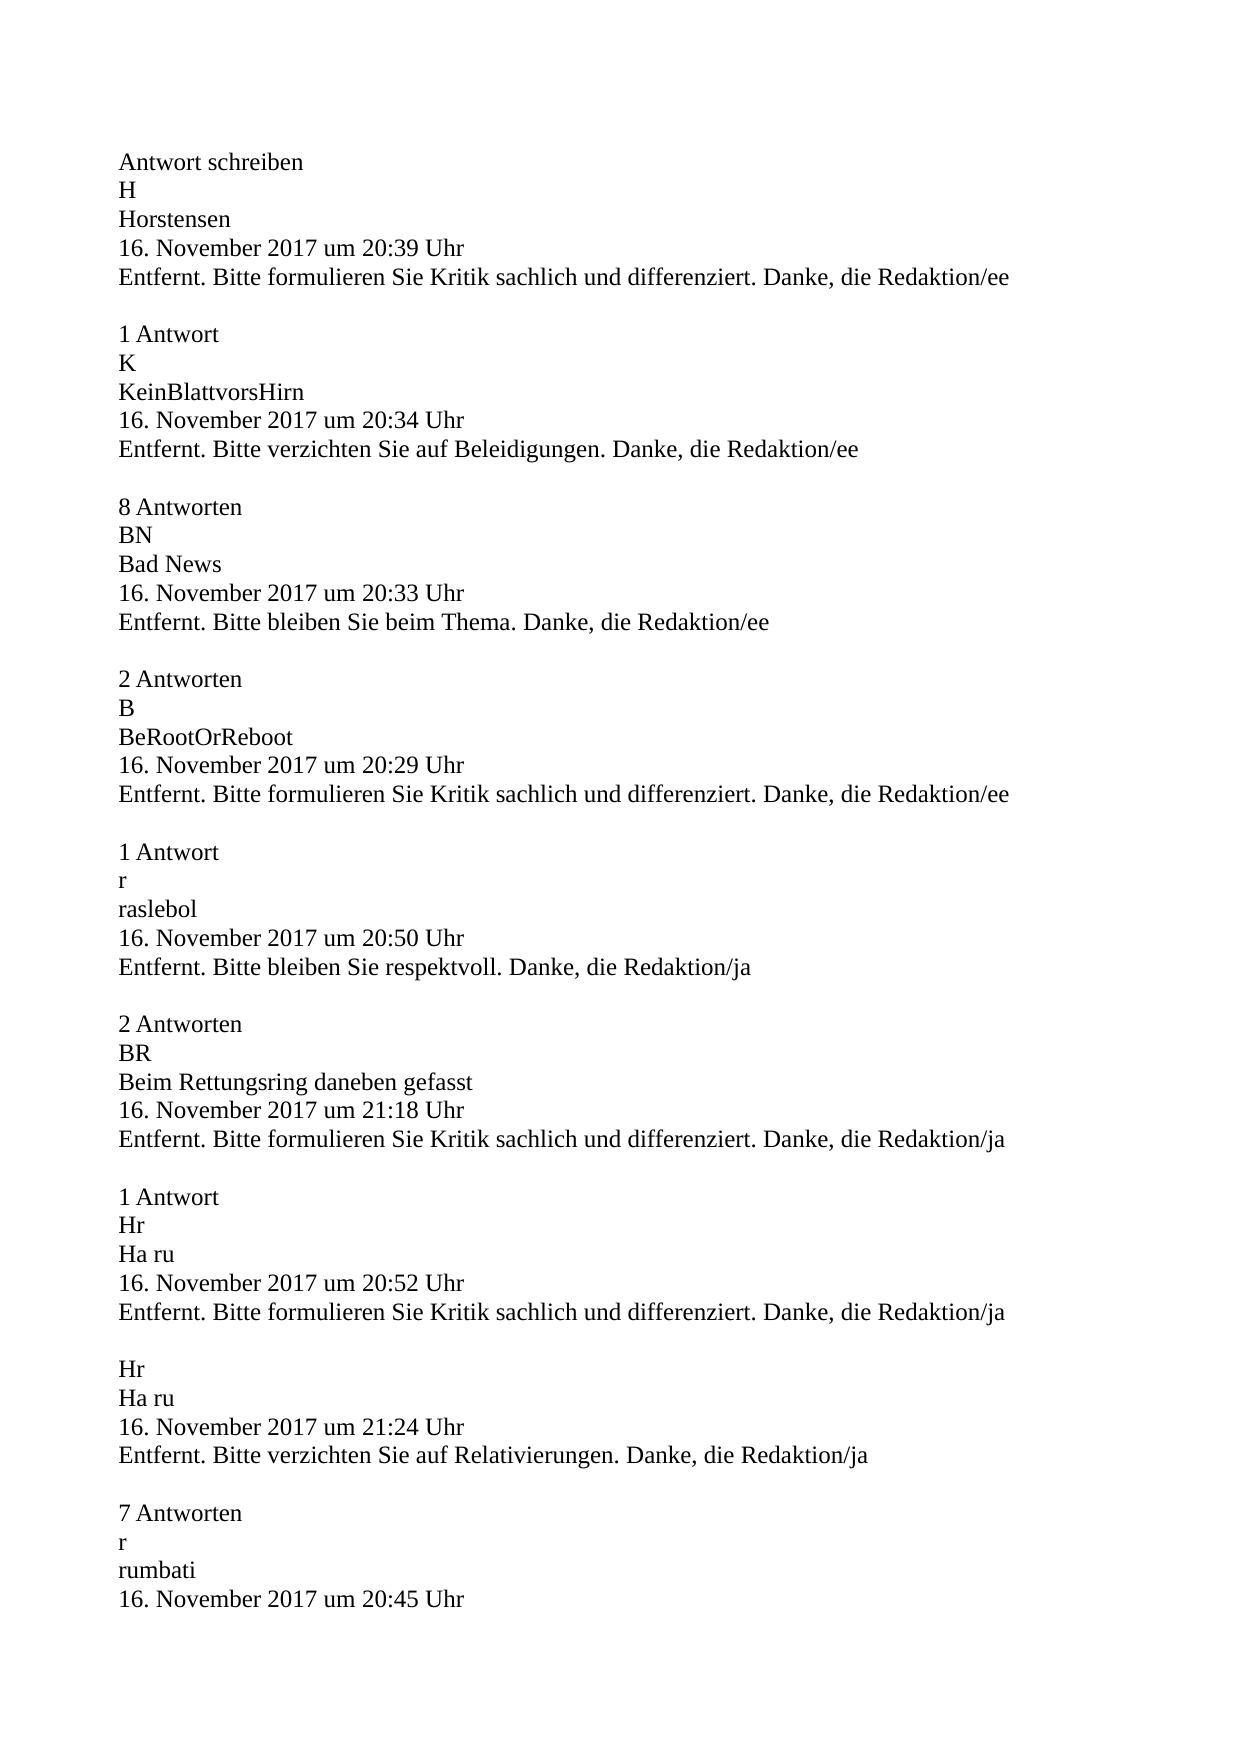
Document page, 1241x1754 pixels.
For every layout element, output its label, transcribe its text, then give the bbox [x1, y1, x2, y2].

text Entfernt. Bitte formulieren Sie Kritik sachlich und differenziert. Danke, die Redaktion/ja [118, 1124, 1122, 1153]
text BeRootOrReboot [118, 722, 1122, 751]
text Entfernt. Bitte formulieren Sie Kritik sachlich und differenziert. Danke, die Redaktion/ee [118, 262, 1122, 291]
text BR [118, 1038, 1122, 1067]
text 16. November 2017 um 20:39 Uhr [118, 233, 1122, 262]
text Entfernt. Bitte verzichten Sie auf Relativierungen. Danke, die Redaktion/ja [118, 1441, 1122, 1469]
text rumbati [118, 1556, 1122, 1584]
text BN [118, 521, 1122, 549]
text 16. November 2017 um 20:34 Uhr [118, 406, 1122, 434]
text 1 Antwort [118, 837, 1122, 866]
text Entfernt. Bitte formulieren Sie Kritik sachlich und differenziert. Danke, die Redaktion/ja [118, 1297, 1122, 1326]
text 2 Antworten [118, 664, 1122, 693]
text 2 Antworten [118, 1009, 1122, 1038]
text Entfernt. Bitte bleiben Sie beim Thema. Danke, die Redaktion/ee [118, 607, 1122, 636]
text 16. November 2017 um 21:24 Uhr [118, 1412, 1122, 1441]
text Hr [118, 1211, 1122, 1239]
text r [118, 866, 1122, 894]
text B [118, 693, 1122, 722]
text K [118, 348, 1122, 377]
text 1 Antwort [118, 1182, 1122, 1211]
text Ha ru [118, 1239, 1122, 1268]
text 1 Antwort [118, 319, 1122, 348]
text 8 Antworten [118, 492, 1122, 521]
text r [118, 1527, 1122, 1556]
text Entfernt. Bitte verzichten Sie auf Beleidigungen. Danke, die Redaktion/ee [118, 434, 1122, 463]
text 16. November 2017 um 20:33 Uhr [118, 578, 1122, 607]
text 16. November 2017 um 20:52 Uhr [118, 1268, 1122, 1297]
text 16. November 2017 um 20:45 Uhr [118, 1584, 1122, 1613]
text 16. November 2017 um 20:50 Uhr [118, 923, 1122, 952]
text 16. November 2017 um 20:29 Uhr [118, 751, 1122, 779]
text Antwort schreiben [118, 147, 1122, 176]
text KeinBlattvorsHirn [118, 377, 1122, 406]
text Entfernt. Bitte formulieren Sie Kritik sachlich und differenziert. Danke, die Redaktion/ee [118, 779, 1122, 808]
text Horstensen [118, 204, 1122, 233]
text 7 Antworten [118, 1498, 1122, 1527]
text 16. November 2017 um 21:18 Uhr [118, 1096, 1122, 1124]
text Hr [118, 1354, 1122, 1383]
text Bad News [118, 549, 1122, 578]
text H [118, 176, 1122, 204]
text Beim Rettungsring daneben gefasst [118, 1067, 1122, 1096]
text Ha ru [118, 1383, 1122, 1412]
text Entfernt. Bitte bleiben Sie respektvoll. Danke, die Redaktion/ja [118, 952, 1122, 981]
text raslebol [118, 894, 1122, 923]
